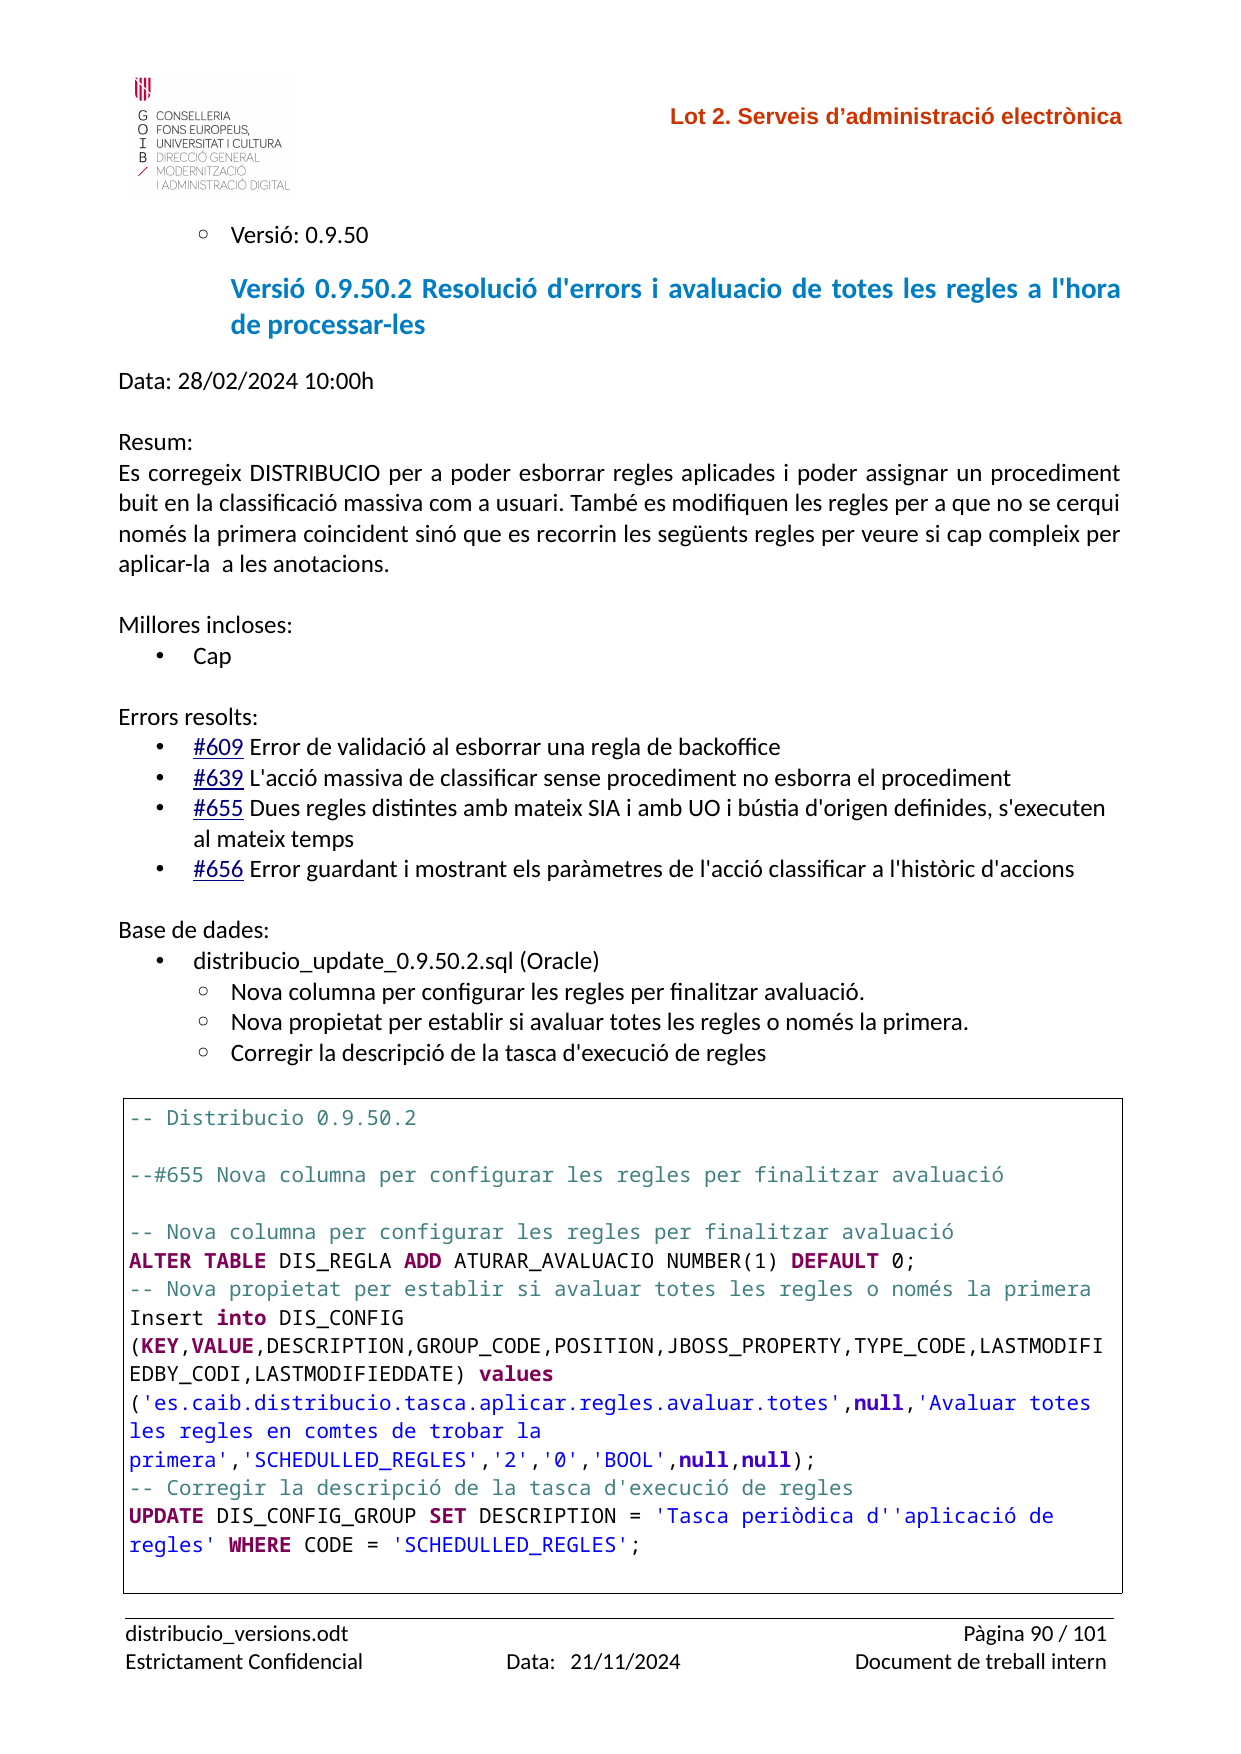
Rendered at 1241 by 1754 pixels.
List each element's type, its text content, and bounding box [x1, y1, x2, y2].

text Errors resolts: [118, 701, 1122, 731]
text Es corregeix DISTRIBUCIO per a poder esborrar regles aplicades i poder assignar un procediment buit en la classificació massiva com a usuari. També es modifiquen les regles per a que no se cerqui només la primera coincident sinó que es recorrin les següents regles per veure si cap compleix per aplicar-la a les anotacions. [118, 457, 1122, 579]
text Base de dades: [118, 914, 1122, 945]
list Cap [156, 640, 1122, 670]
list Nova columna per configurar les regles per finalitzar avaluació. [193, 976, 1122, 1006]
text Data: 28/02/2024 10:00h [118, 365, 1122, 396]
list Corregir la descripció de la tasca d'execució de regles [193, 1037, 1122, 1067]
text Millores incloses: [118, 609, 1122, 640]
text Resum: [118, 426, 1122, 457]
list #656 Error guardant i mostrant els paràmetres de l'acció classificar a l'històric d'accions [156, 853, 1122, 884]
list #639 L'acció massiva de classificar sense procediment no esborra el procediment [156, 762, 1122, 792]
list Versió: 0.9.50 [193, 219, 1122, 250]
picture [126, 70, 299, 197]
list #655 Dues regles distintes amb mateix SIA i amb UO i bústia d'origen definides, s'executen al mateix temps [156, 792, 1122, 853]
list Nova propietat per establir si avaluar totes les regles o només la primera. [193, 1006, 1122, 1037]
subtitle Versió 0.9.50.2 Resolució d'errors i avaluacio de totes les regles a l'hora de processar-les [153, 270, 1122, 342]
table_header -- Distribucio 0.9.50.2 --#655 Nova columna per configurar les regles per finalitzar avaluació -- Nova columna per configurar les regles per finalitzar avaluació ALTER TABLE DIS_REGLA ADD ATURAR_AVALUACIO NUMBER(1) DEFAULT 0; -- Nova propietat per establir si avaluar totes les regles o només la primera Insert into DIS_CONFIG (KEY,VALUE,DESCRIPTION,GROUP_CODE,POSITION,JBOSS_PROPERTY,TYPE_CODE,LASTMODIFIEDBY_CODI,LASTMODIFIEDDATE) values ('es.caib.distribucio.tasca.aplicar.regles.avaluar.totes',null,'Avaluar totes les regles en comtes de trobar la primera','SCHEDULLED_REGLES','2','0','BOOL',null,null); -- Corregir la descripció de la tasca d'execució de regles UPDATE DIS_CONFIG_GROUP SET DESCRIPTION = 'Tasca periòdica d''aplicació de regles' WHERE CODE = 'SCHEDULLED_REGLES'; [124, 1099, 1122, 1593]
list #609 Error de validació al esborrar una regla de backoffice [156, 731, 1122, 762]
list distribucio_update_0.9.50.2.sql (Oracle) [156, 945, 1122, 976]
